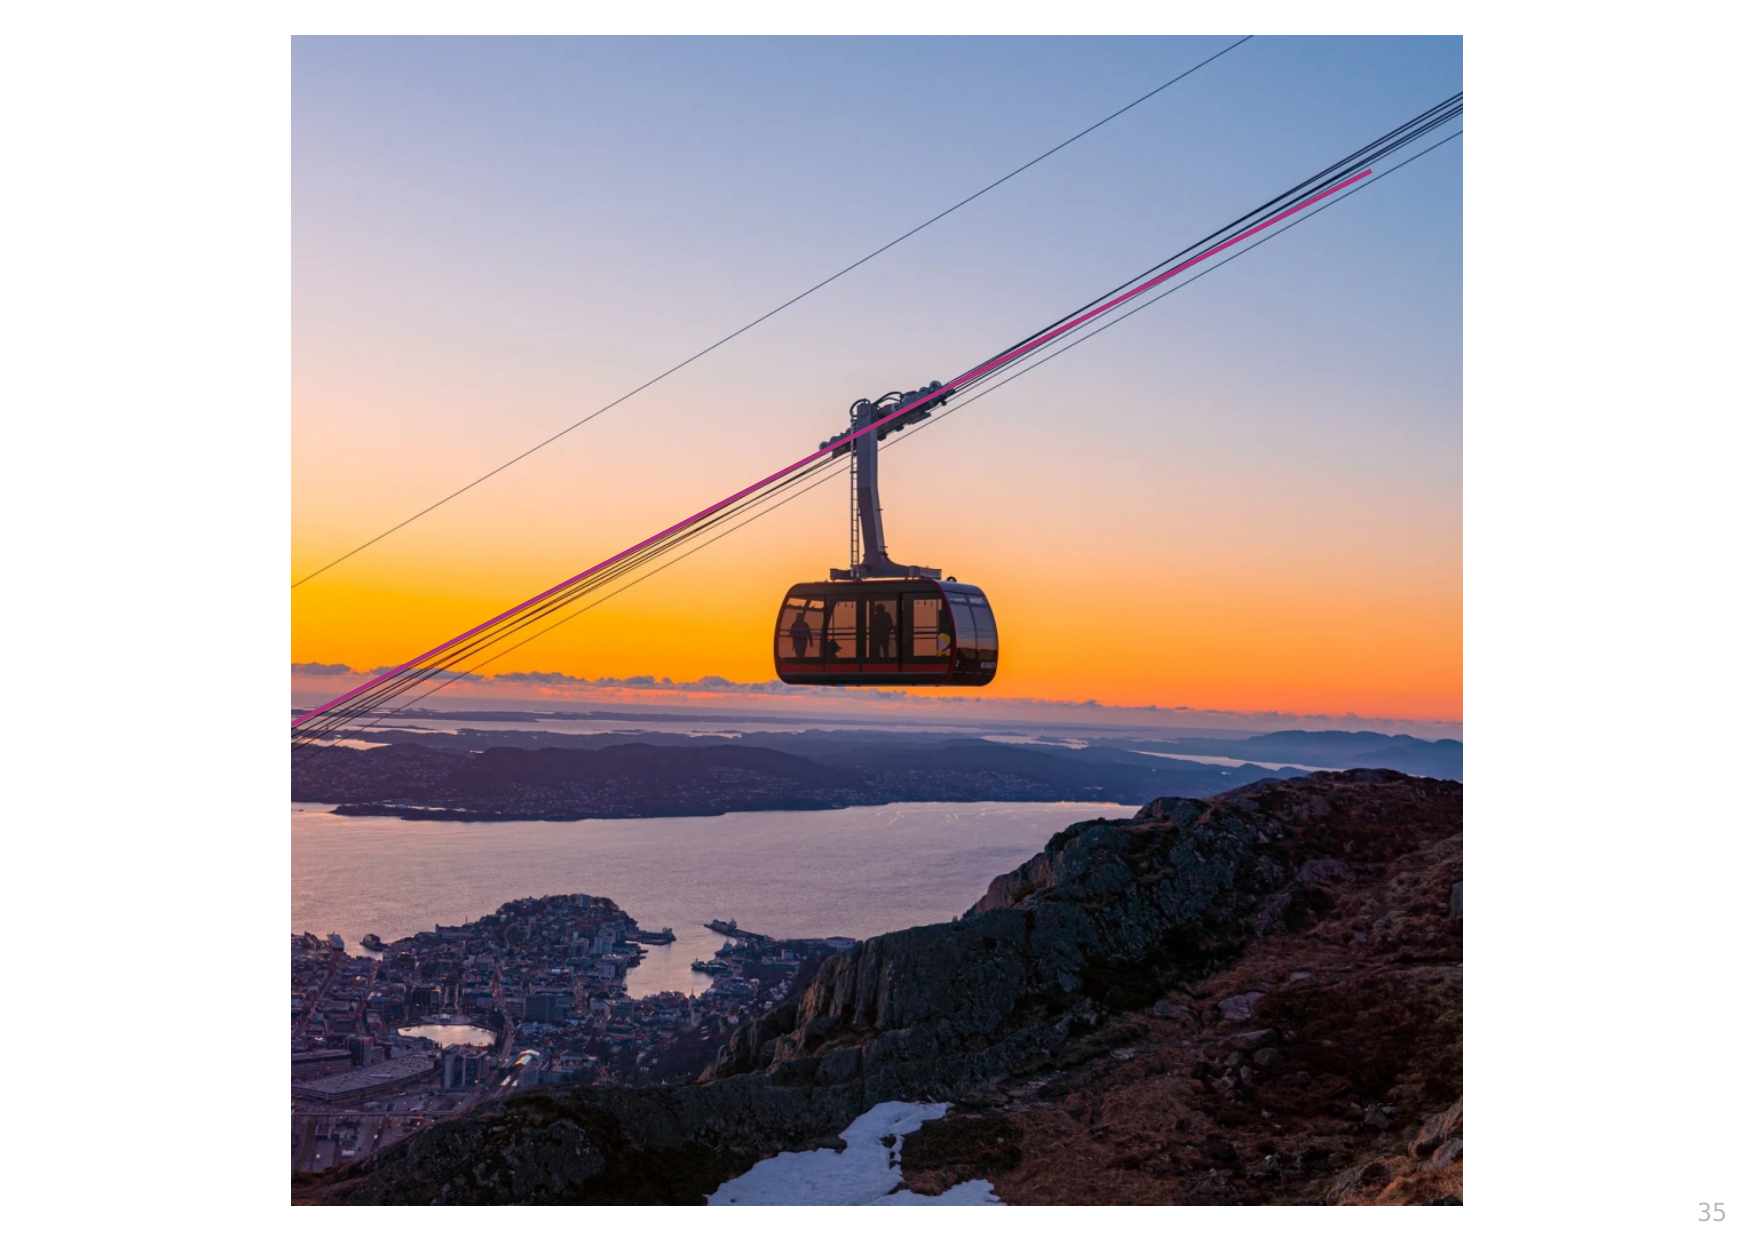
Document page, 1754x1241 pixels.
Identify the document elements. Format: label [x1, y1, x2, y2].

picture [291, 35, 1463, 1206]
